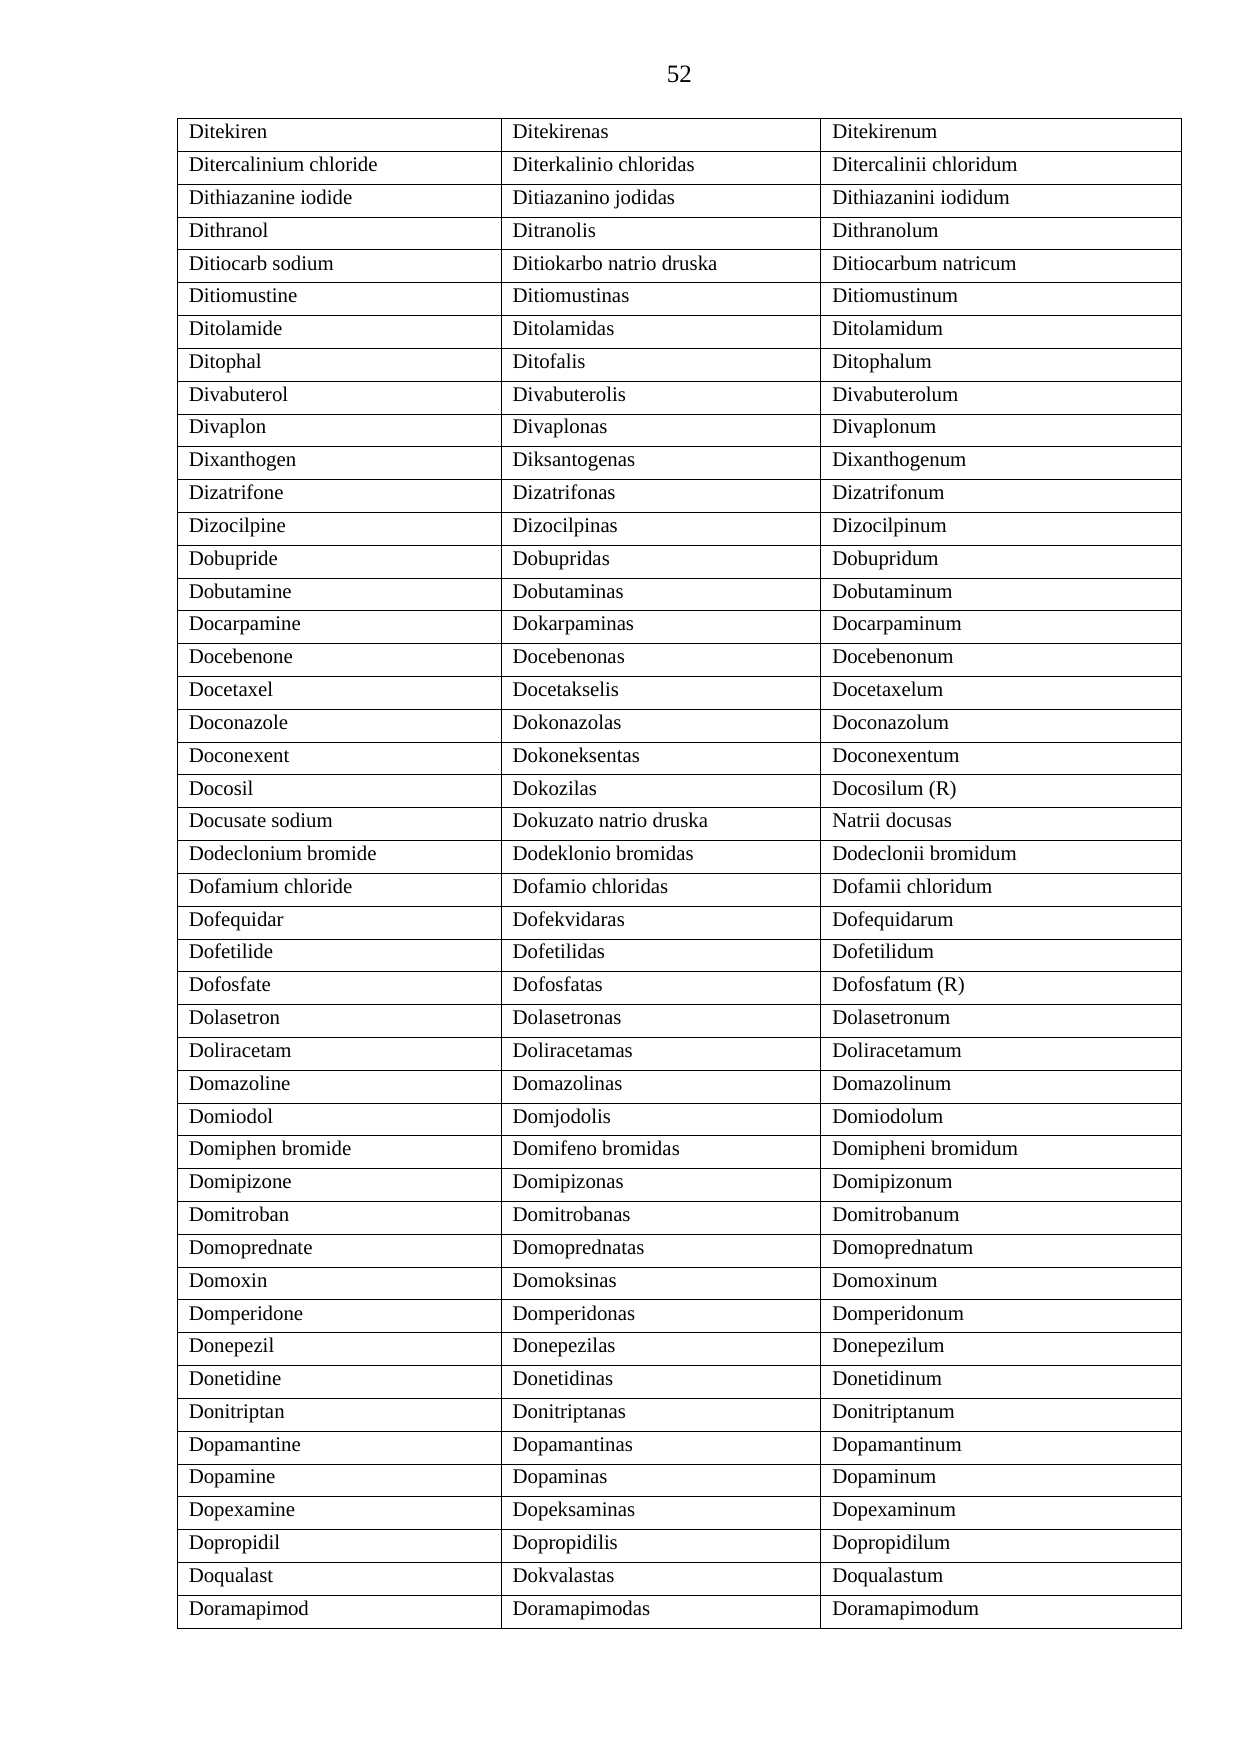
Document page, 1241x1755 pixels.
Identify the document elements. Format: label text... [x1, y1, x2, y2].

table_cell Domipizone [178, 1169, 501, 1201]
table_cell Doliracetam [178, 1038, 501, 1070]
table_cell Dithiazanini iodidum [821, 185, 1181, 217]
table_cell Domipizonas [502, 1169, 820, 1201]
table_cell Dopamantine [178, 1432, 501, 1463]
table_cell Domoprednate [178, 1235, 501, 1267]
table_cell Doliracetamas [502, 1038, 820, 1070]
table_cell Doramapimodum [821, 1596, 1181, 1627]
table_cell Divaplonas [502, 415, 820, 446]
table_cell Dithranolum [821, 218, 1181, 249]
table_cell Dopeksaminas [502, 1497, 820, 1529]
table_cell Domperidonas [502, 1300, 820, 1332]
table_cell Dolasetron [178, 1005, 501, 1037]
table_cell Ditolamide [178, 316, 501, 348]
table_cell Doramapimod [178, 1596, 501, 1627]
table_cell Dixanthogenum [821, 447, 1181, 479]
table_cell Dokuzato natrio druska [502, 808, 820, 840]
table_cell Donitriptan [178, 1399, 501, 1431]
table_cell Domoxinum [821, 1268, 1181, 1299]
table_cell Ditiomustine [178, 283, 501, 315]
table_cell Domperidone [178, 1300, 501, 1332]
table_cell Dithranol [178, 218, 501, 249]
table_cell Divaplon [178, 415, 501, 446]
table_cell Docosilum (R) [821, 775, 1181, 807]
table_cell Ditiocarbum natricum [821, 250, 1181, 282]
table_cell Ditophalum [821, 349, 1181, 381]
table_cell Diterkalinio chloridas [502, 152, 820, 184]
table_cell Donepezil [178, 1333, 501, 1365]
table_cell Ditekirenas [502, 119, 820, 151]
table_cell Dizatrifone [178, 480, 501, 512]
table_cell Domjodolis [502, 1104, 820, 1135]
table_cell Dofamio chloridas [502, 874, 820, 906]
table_cell Dofekvidaras [502, 907, 820, 938]
table_cell Docetaxel [178, 677, 501, 709]
table_cell Domiodolum [821, 1104, 1181, 1135]
table_cell Ditekirenum [821, 119, 1181, 151]
table_cell Doqualastum [821, 1563, 1181, 1595]
table_cell Domiphen bromide [178, 1136, 501, 1168]
table_cell Divabuterolis [502, 382, 820, 413]
table_cell Ditiomustinas [502, 283, 820, 315]
table_cell Doqualast [178, 1563, 501, 1595]
table_cell Diksantogenas [502, 447, 820, 479]
table_cell Docosil [178, 775, 501, 807]
table_cell Dofequidar [178, 907, 501, 938]
table_cell Domazoline [178, 1071, 501, 1102]
table_cell Docetaxelum [821, 677, 1181, 709]
table_cell Dodeklonio bromidas [502, 841, 820, 873]
table_cell Dofequidarum [821, 907, 1181, 938]
table_cell Docetakselis [502, 677, 820, 709]
table_cell Dokvalastas [502, 1563, 820, 1595]
table_cell Dofetilide [178, 940, 501, 971]
table_cell Doramapimodas [502, 1596, 820, 1627]
table_cell Dopexamine [178, 1497, 501, 1529]
table_cell Dodeclonii bromidum [821, 841, 1181, 873]
table_cell Donetidine [178, 1366, 501, 1398]
table_cell Doconexent [178, 743, 501, 774]
table_cell Dofosfate [178, 972, 501, 1004]
table_cell Dopamantinum [821, 1432, 1181, 1463]
table_cell Dopropidilis [502, 1530, 820, 1562]
table_cell Ditofalis [502, 349, 820, 381]
table_cell Dopaminum [821, 1465, 1181, 1496]
table_cell Doconexentum [821, 743, 1181, 774]
table_cell Domoksinas [502, 1268, 820, 1299]
table_cell Domitrobanum [821, 1202, 1181, 1234]
table_cell Dopropidilum [821, 1530, 1181, 1562]
table_cell Domipizonum [821, 1169, 1181, 1201]
table_cell Ditiazanino jodidas [502, 185, 820, 217]
table_cell Doliracetamum [821, 1038, 1181, 1070]
table_cell Dizocilpinas [502, 513, 820, 545]
table_cell Dopropidil [178, 1530, 501, 1562]
table_cell Docebenonas [502, 644, 820, 676]
table_cell Dobutamine [178, 579, 501, 610]
table_cell Dolasetronum [821, 1005, 1181, 1037]
table_cell Donepezilas [502, 1333, 820, 1365]
table_cell Ditercalinii chloridum [821, 152, 1181, 184]
table_cell Domoprednatas [502, 1235, 820, 1267]
table_cell Dizatrifonum [821, 480, 1181, 512]
table_cell Docarpamine [178, 611, 501, 643]
table_cell Ditiokarbo natrio druska [502, 250, 820, 282]
table_cell Domipheni bromidum [821, 1136, 1181, 1168]
table_cell Ditolamidum [821, 316, 1181, 348]
table_cell Docusate sodium [178, 808, 501, 840]
table_cell Domiodol [178, 1104, 501, 1135]
table_cell Dobupridum [821, 546, 1181, 577]
table_cell Doconazole [178, 710, 501, 742]
table_cell Dofosfatas [502, 972, 820, 1004]
table_cell Domazolinum [821, 1071, 1181, 1102]
table_cell Donitriptanum [821, 1399, 1181, 1431]
table_cell Ditiocarb sodium [178, 250, 501, 282]
table_cell Ditercalinium chloride [178, 152, 501, 184]
table_cell Domoxin [178, 1268, 501, 1299]
table_cell Dopaminas [502, 1465, 820, 1496]
table_cell Domitroban [178, 1202, 501, 1234]
table_cell Dodeclonium bromide [178, 841, 501, 873]
table_cell Dofamii chloridum [821, 874, 1181, 906]
table_cell Domperidonum [821, 1300, 1181, 1332]
table_cell Doconazolum [821, 710, 1181, 742]
table_cell Domitrobanas [502, 1202, 820, 1234]
table_cell Dofetilidum [821, 940, 1181, 971]
table_cell Dokonazolas [502, 710, 820, 742]
table_cell Ditolamidas [502, 316, 820, 348]
table_cell Domifeno bromidas [502, 1136, 820, 1168]
table_cell Ditophal [178, 349, 501, 381]
table_cell Dixanthogen [178, 447, 501, 479]
table_cell Ditranolis [502, 218, 820, 249]
table_cell Domoprednatum [821, 1235, 1181, 1267]
table_cell Docarpaminum [821, 611, 1181, 643]
table_cell Domazolinas [502, 1071, 820, 1102]
table_cell Dithiazanine iodide [178, 185, 501, 217]
table_cell Dopamine [178, 1465, 501, 1496]
table_cell Dizocilpine [178, 513, 501, 545]
table_cell Ditiomustinum [821, 283, 1181, 315]
table_cell Donetidinas [502, 1366, 820, 1398]
table_cell Dokozilas [502, 775, 820, 807]
table_cell Natrii docusas [821, 808, 1181, 840]
table_cell Dobupride [178, 546, 501, 577]
table_cell Donitriptanas [502, 1399, 820, 1431]
table_cell Divaplonum [821, 415, 1181, 446]
table_cell Dobutaminas [502, 579, 820, 610]
table_cell Dizocilpinum [821, 513, 1181, 545]
table_cell Dofetilidas [502, 940, 820, 971]
table_cell Dolasetronas [502, 1005, 820, 1037]
table_cell Dopexaminum [821, 1497, 1181, 1529]
table_cell Divabuterolum [821, 382, 1181, 413]
table_cell Dofosfatum (R) [821, 972, 1181, 1004]
table_cell Dofamium chloride [178, 874, 501, 906]
table_cell Donetidinum [821, 1366, 1181, 1398]
table_cell Divabuterol [178, 382, 501, 413]
table_cell Docebenone [178, 644, 501, 676]
table_cell Dobutaminum [821, 579, 1181, 610]
table_cell Docebenonum [821, 644, 1181, 676]
table_cell Ditekiren [178, 119, 501, 151]
table_cell Dizatrifonas [502, 480, 820, 512]
table_cell Dobupridas [502, 546, 820, 577]
table_cell Dokarpaminas [502, 611, 820, 643]
table_cell Dokoneksentas [502, 743, 820, 774]
table_cell Donepezilum [821, 1333, 1181, 1365]
table_cell Dopamantinas [502, 1432, 820, 1463]
